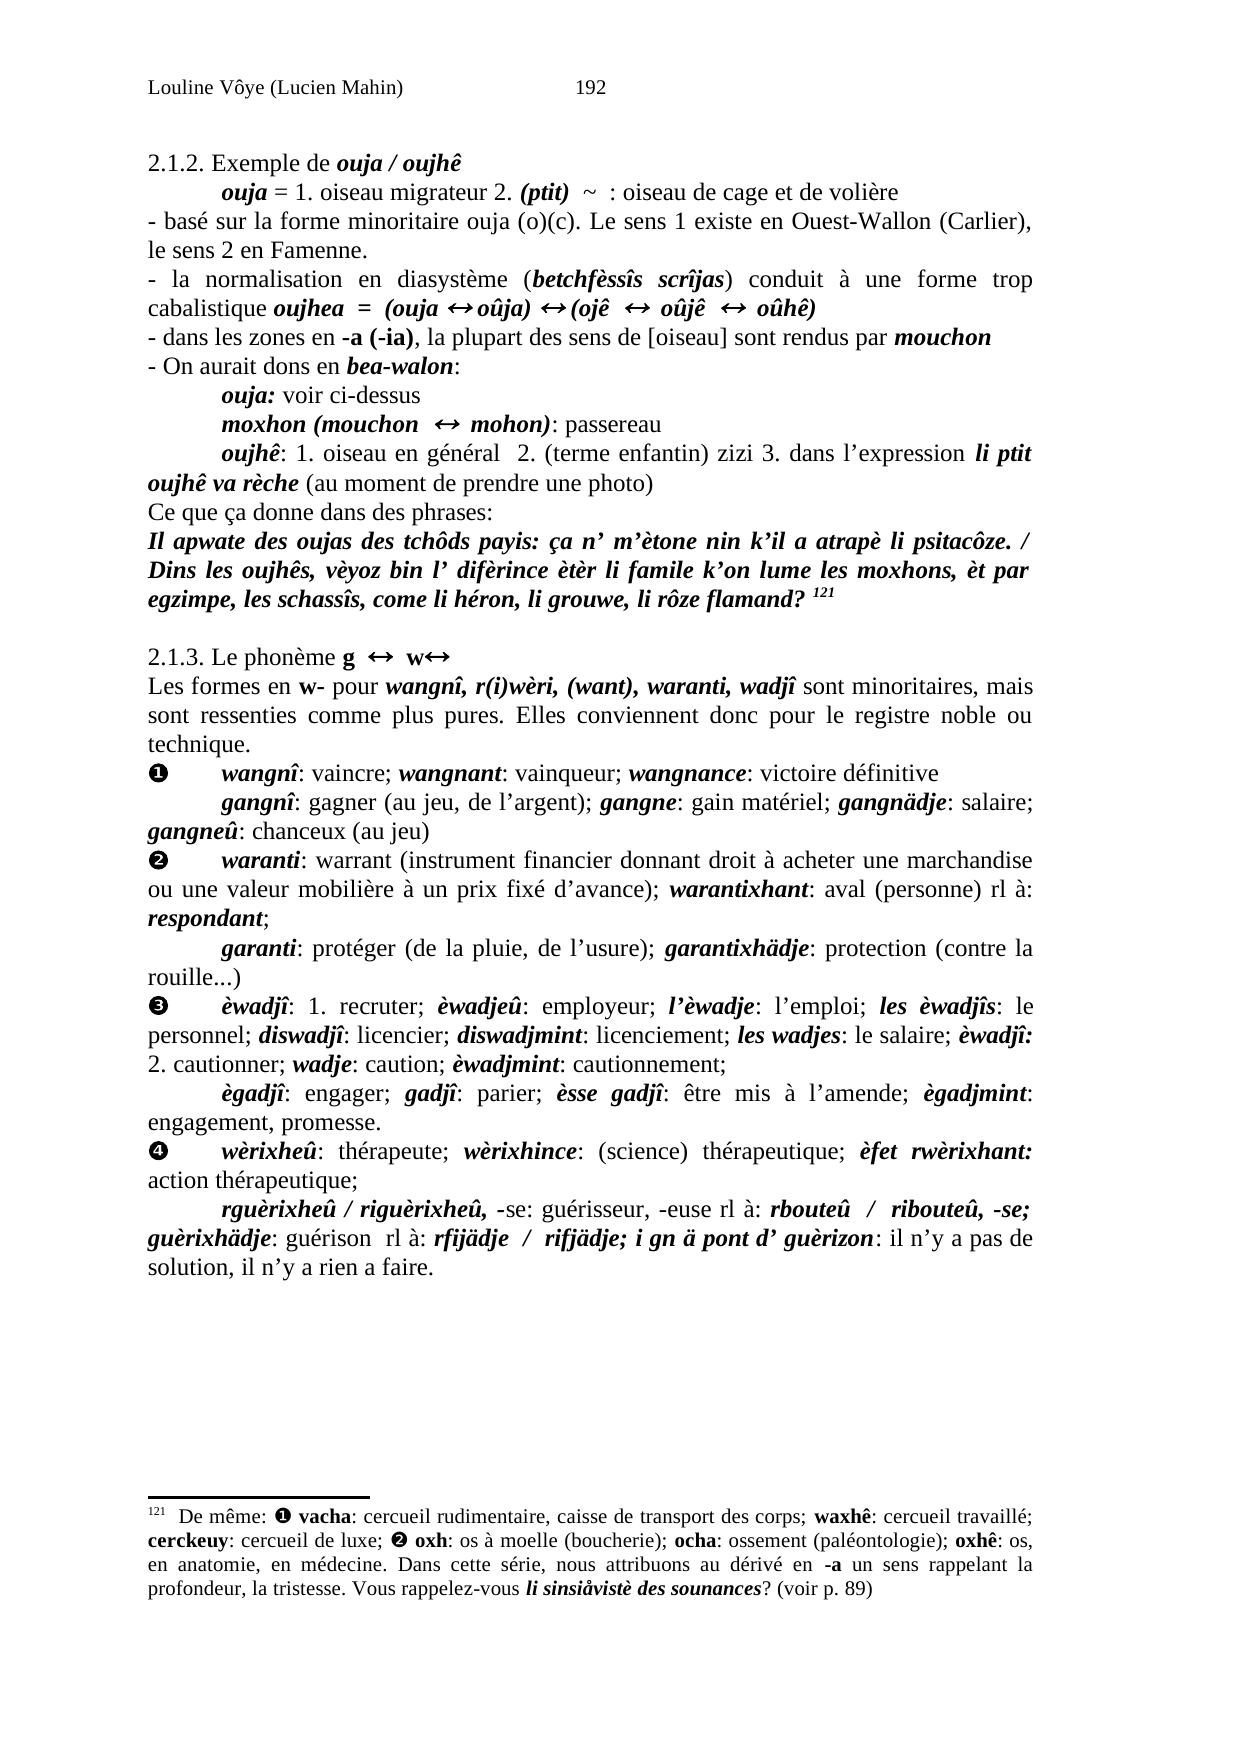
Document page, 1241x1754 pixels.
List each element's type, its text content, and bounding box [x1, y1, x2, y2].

text De même: ¶ vacha: cercueil rudimentaire, caisse de transport des corps; waxhê: cercueil travaillé; cerckeuy: cercueil de luxe; · oxh: os à moelle (boucherie); ocha: ossement (paléontologie); oxhê: os, en anatomie, en médecine. Dans cette série, nous attribuons au dérivé en -a un sens rappelant la profondeur, la tristesse. Vous rappelez-vous li sinsiåvistè des sounances? (voir p. 89) [148, 1503, 1033, 1600]
text 2.1.2. Exemple de ouja / oujhê [148, 148, 1033, 177]
text garanti: protéger (de la pluie, de l’usure); garantixhädje: protection (contre la rouille...) [148, 932, 1033, 991]
text moxhon (mouchon « mohon): passereau [148, 409, 1033, 438]
text ègadjî: engager; gadjî: parier; èsse gadjî: être mis à l’amende; ègadjmint: engagement, promesse. [148, 1078, 1033, 1136]
text ¸ èwadjî: 1. recruter; èwadjeû: employeur; l’èwadje: l’emploi; les èwadjîs: le personnel; diswadjî: licencier; diswadjmint: licenciement; les wadjes: le salaire; èwadjî: 2. cautionner; wadje: caution; èwadjmint: cautionnement; [148, 991, 1033, 1078]
text gangnî: gagner (au jeu, de l’argent); gangne: gain matériel; gangnädje: salaire; gangneû: chanceux (au jeu) [148, 787, 1033, 845]
text ouja: voir ci-dessus [148, 380, 1033, 409]
text Les formes en w- pour wangnî, r(i)wèri, (want), waranti, wadjî sont minoritaires, mais sont ressenties comme plus pures. Elles conviennent donc pour le registre noble ou technique. [148, 671, 1033, 758]
text ¶ wangnî: vaincre; wangnant: vainqueur; wangnance: victoire définitive [148, 758, 1033, 787]
text Il apwate des oujas des tchôds payis: ça n’ m’ètone nin k’il a atrapè li psitacôze. / Dins les oujhês, vèyoz bin l’ difèrince ètèr li famile k’on lume les moxhons, èt par egzimpe, les schassîs, come li héron, li grouwe, li rôze flamand? [148, 526, 1033, 613]
text Ce que ça donne dans des phrases: [148, 496, 1033, 526]
text - la normalisation en diasystème (betchfèssîs scrîjas) conduit à une forme trop cabalistique oujhea = (ouja « oûja) « (ojê « oûjê « oûhê) [148, 264, 1033, 322]
text rguèrixheû / riguèrixheû, -se: guérisseur, -euse rl à: rbouteû / ribouteû, -se; guèrixhädje: guérison rl à: rfijädje / rifjädje; i gn ä pont d’ guèrizon: il n’y a pas de solution, il n’y a rien a faire. [148, 1194, 1033, 1281]
text - On aurait dons en bea-walon: [148, 351, 1033, 380]
text - basé sur la forme minoritaire ouja (o)(c). Le sens 1 existe en Ouest-Wallon (Carlier), le sens 2 en Famenne. [148, 206, 1033, 264]
text ¹ wèrixheû: thérapeute; wèrixhince: (science) thérapeutique; èfet rwèrixhant: action thérapeutique; [148, 1136, 1033, 1194]
text · waranti: warrant (instrument financier donnant droit à acheter une marchandise ou une valeur mobilière à un prix fixé d’avance); warantixhant: aval (personne) rl à: respondant; [148, 845, 1033, 932]
text - dans les zones en -a (-ia), la plupart des sens de [oiseau] sont rendus par mouchon [148, 322, 1033, 351]
text 2.1.3. Le phonème g « w« [148, 642, 1033, 671]
text ouja = 1. oiseau migrateur 2. (ptit) ~ : oiseau de cage et de volière [148, 177, 1033, 206]
text oujhê: 1. oiseau en général 2. (terme enfantin) zizi 3. dans l’expression li ptit oujhê va rèche (au moment de prendre une photo) [148, 438, 1033, 496]
